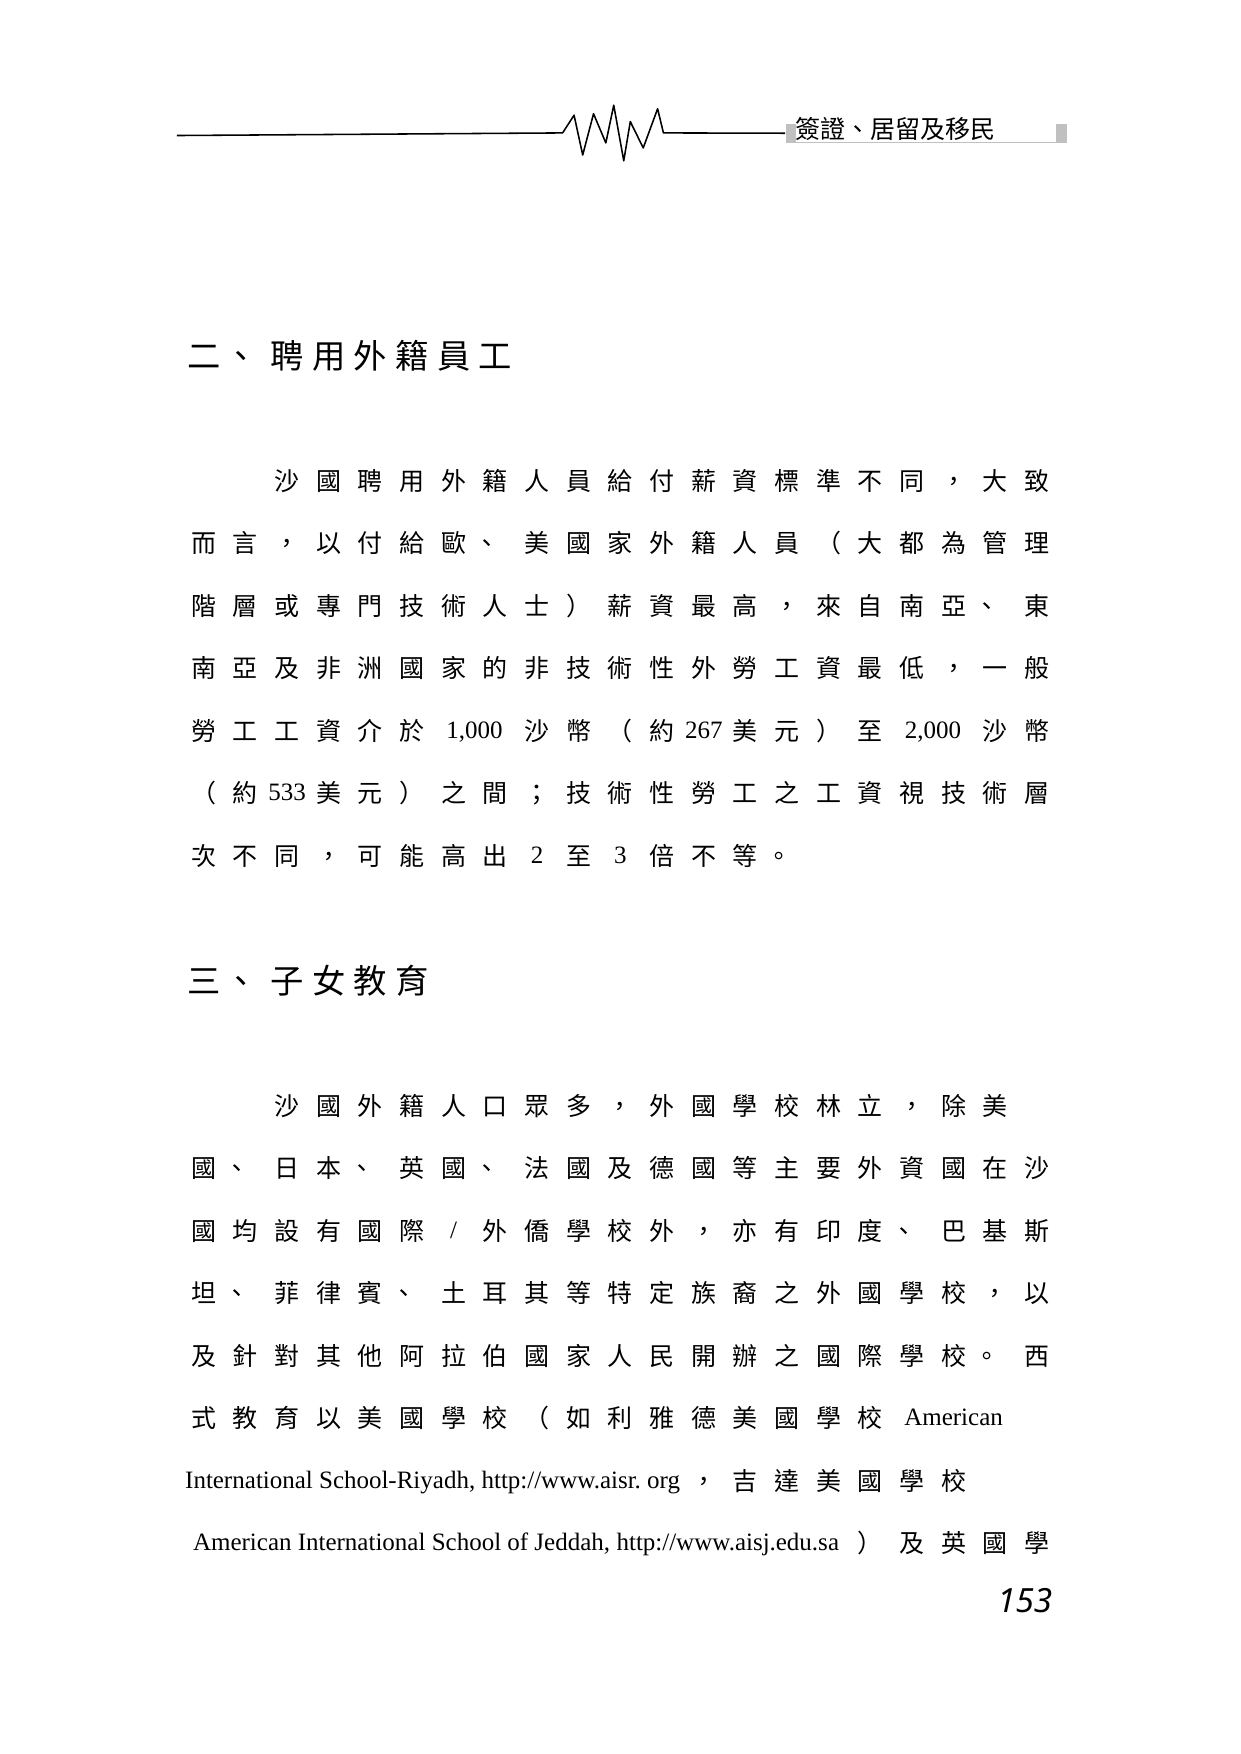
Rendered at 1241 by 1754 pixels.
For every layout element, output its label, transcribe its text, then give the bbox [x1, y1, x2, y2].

text 沙國外籍人口眾多，外國學校林立，除美國、日本、英國、法國及德國等主要外資國在沙國均設有國際/外僑學校外，亦有印度、巴基斯坦、菲律賓、土耳其等特定族裔之外國學校，以及針對其他阿拉伯國家人民開辦之國際學校。西式教育以美國學校（如利雅德美國學校American International School-Riyadh, http://www.aisr. org，吉達美國學校American International School of Jeddah, http://www.aisj.edu.sa）及英國學 [183, 1063, 1058, 1563]
text 沙國聘用外籍人員給付薪資標準不同，大致而言，以付給歐、美國家外籍人員（大都為管理階層或專門技術人士）薪資最高，來自南亞、東南亞及非洲國家的非技術性外勞工資最低，一般勞工工資介於1,000沙幣（約267美元）至2,000沙幣（約533美元）之間；技術性勞工之工資視技術層次不同，可能高出2至3倍不等。 [183, 438, 1058, 875]
text 三、子女教育 [183, 938, 1058, 1000]
text 二、聘用外籍員工 [183, 313, 1058, 375]
